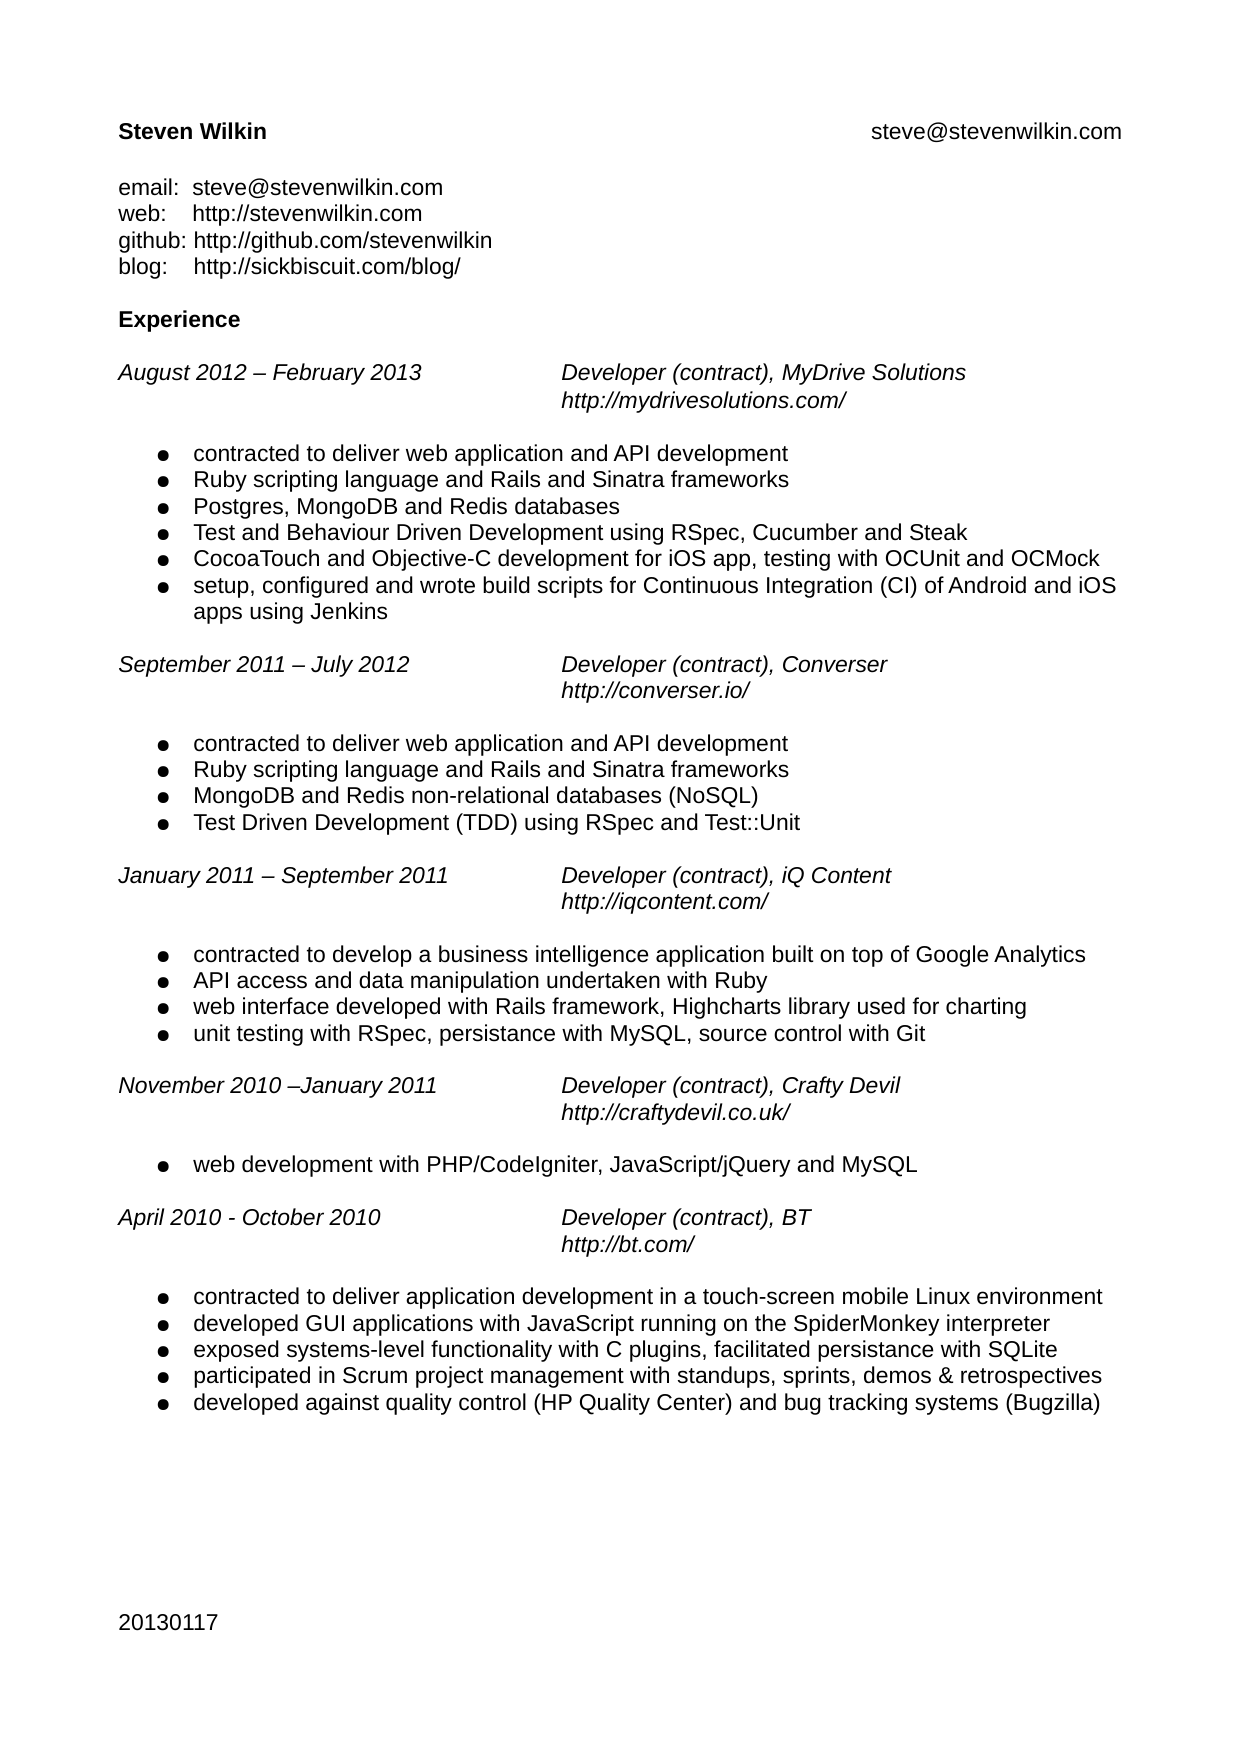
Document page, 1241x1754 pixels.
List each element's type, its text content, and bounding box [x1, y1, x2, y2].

text http://mydrivesolutions.com/ [118, 385, 1122, 413]
list contracted to deliver web application and API development [156, 440, 1122, 466]
list web development with PHP/CodeIgniter, JavaScript/jQuery and MySQL [156, 1151, 1122, 1178]
text April 2010 - October 2010 Developer (contract), BT [118, 1204, 1122, 1231]
list Test and Behaviour Driven Development using RSpec, Cucumber and Steak [156, 519, 1122, 545]
text github: http://github.com/stevenwilkin [118, 227, 1122, 253]
list contracted to deliver application development in a touch-screen mobile Linux environment [156, 1283, 1122, 1309]
text Experience [118, 306, 1122, 332]
list setup, configured and wrote build scripts for Continuous Integration (CI) of Android and iOS apps using Jenkins [156, 572, 1122, 624]
text email: steve@stevenwilkin.com [118, 174, 1122, 200]
text web: http://stevenwilkin.com [118, 200, 1122, 227]
list Test Driven Development (TDD) using RSpec and Test::Unit [156, 809, 1122, 835]
text http://iqcontent.com/ [118, 888, 1122, 914]
text http://bt.com/ [118, 1231, 1122, 1257]
text January 2011 – September 2011 Developer (contract), iQ Content [118, 862, 1122, 888]
list exposed systems-level functionality with C plugins, facilitated persistance with SQLite [156, 1336, 1122, 1362]
list CocoaTouch and Objective-C development for iOS app, testing with OCUnit and OCMock [156, 545, 1122, 572]
list developed against quality control (HP Quality Center) and bug tracking systems (Bugzilla) [156, 1389, 1122, 1415]
text http://craftydevil.co.uk/ [118, 1099, 1122, 1125]
list Postgres, MongoDB and Redis databases [156, 493, 1122, 519]
text blog: http://sickbiscuit.com/blog/ [118, 253, 1122, 279]
text September 2011 – July 2012 Developer (contract), Converser [118, 651, 1122, 677]
list contracted to develop a business intelligence application built on top of Google Analytics [156, 941, 1122, 967]
list developed GUI applications with JavaScript running on the SpiderMonkey interpreter [156, 1309, 1122, 1336]
list API access and data manipulation undertaken with Ruby [156, 967, 1122, 993]
list MongoDB and Redis non-relational databases (NoSQL) [156, 782, 1122, 809]
list contracted to deliver web application and API development [156, 730, 1122, 756]
list unit testing with RSpec, persistance with MySQL, source control with Git [156, 1020, 1122, 1046]
list Ruby scripting language and Rails and Sinatra frameworks [156, 466, 1122, 493]
text November 2010 –January 2011 Developer (contract), Crafty Devil [118, 1072, 1122, 1099]
list participated in Scrum project management with standups, sprints, demos & retrospectives [156, 1362, 1122, 1389]
text August 2012 – February 2013 Developer (contract), MyDrive Solutions [118, 358, 1122, 385]
text http://converser.io/ [118, 677, 1122, 703]
list web interface developed with Rails framework, Highcharts library used for charting [156, 993, 1122, 1020]
list Ruby scripting language and Rails and Sinatra frameworks [156, 756, 1122, 782]
